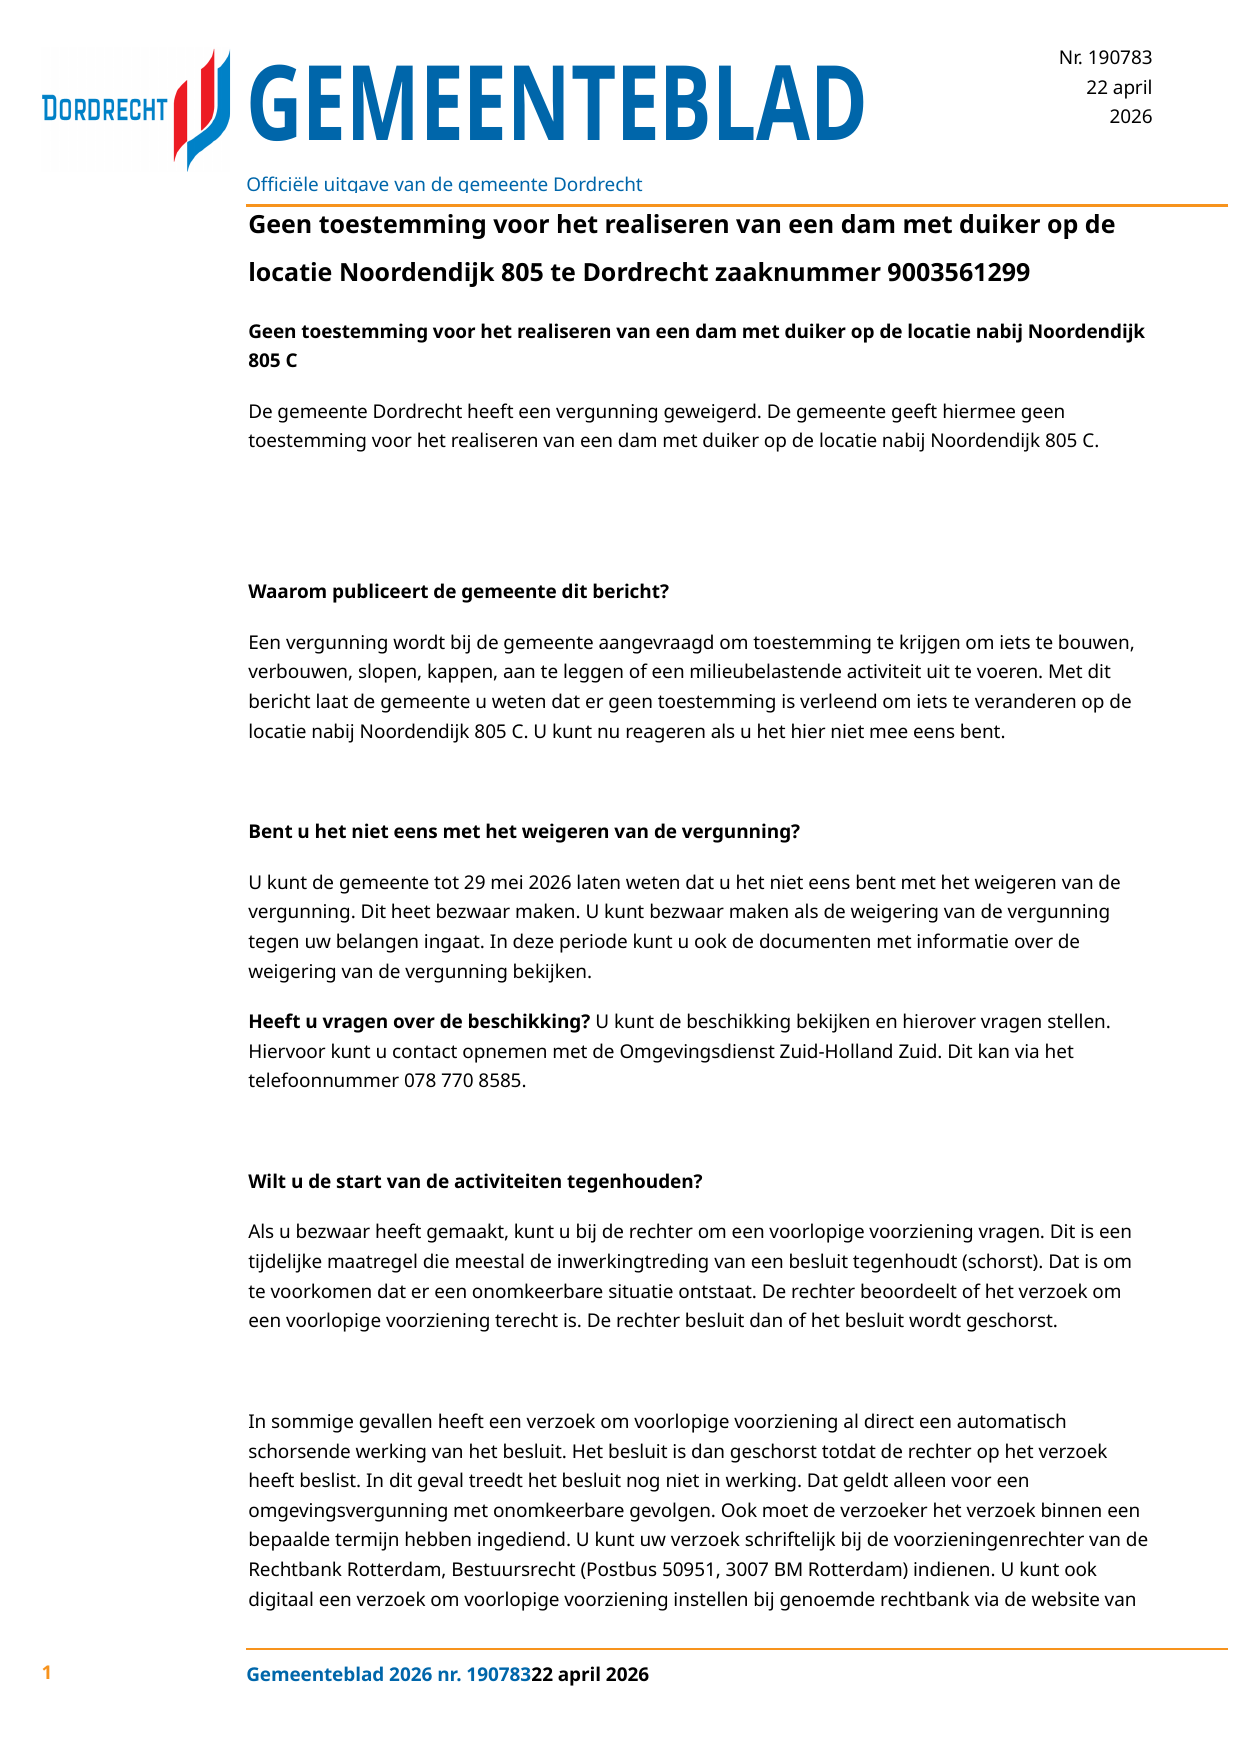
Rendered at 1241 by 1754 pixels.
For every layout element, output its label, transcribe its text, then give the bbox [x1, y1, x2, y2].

text Heeft u vragen over de beschikking? U kunt de beschikking bekijken en hierover vragen stellen. Hiervoor kunt u contact opnemen met de Omgevingsdienst Zuid-Holland Zuid. Dit kan via het telefoonnummer 078 770 8585. [248, 1008, 1152, 1093]
picture [41, 47, 231, 172]
text In sommige gevallen heeft een verzoek om voorlopige voorziening al direct een automatisch schorsende werking van het besluit. Het besluit is dan geschorst totdat de rechter op het verzoek heeft beslist. In dit geval treedt het besluit nog niet in werking. Dat geldt alleen voor een omgevingsvergunning met onomkeerbare gevolgen. Ook moet de verzoeker het verzoek binnen een bepaalde termijn hebben ingediend. U kunt uw verzoek schriftelijk bij de voorzieningenrechter van de Rechtbank Rotterdam, Bestuursrecht (Postbus 50951, 3007 BM Rotterdam) indienen. U kunt ook digitaal een verzoek om voorlopige voorziening instellen bij genoemde rechtbank via de website van [248, 1408, 1152, 1612]
text Waarom publiceert de gemeente dit bericht? [248, 579, 1152, 604]
text De gemeente Dordrecht heeft een vergunning geweigerd. De gemeente geeft hiermee geen toestemming voor het realiseren van een dam met duiker op de locatie nabij Noordendijk 805 C. [248, 398, 1152, 453]
text U kunt de gemeente tot 29 mei 2026 laten weten dat u het niet eens bent met het weigeren van de vergunning. Dit heet bezwaar maken. U kunt bezwaar maken als de weigering van de vergunning tegen uw belangen ingaat. In deze periode kunt u ook de documenten met informatie over de weigering van de vergunning bekijken. [248, 869, 1152, 984]
text Wilt u de start van de activiteiten tegenhouden? [248, 1168, 1152, 1194]
text Bent u het niet eens met het weigeren van de vergunning? [248, 819, 1152, 844]
text Een vergunning wordt bij de gemeente aangevraagd om toestemming te krijgen om iets te bouwen, verbouwen, slopen, kappen, aan te leggen of een milieubelastende activiteit uit te voeren. Met dit bericht laat de gemeente u weten dat er geen toestemming is verleend om iets te veranderen op de locatie nabij Noordendijk 805 C. U kunt nu reageren als u het hier niet mee eens bent. [248, 629, 1152, 744]
text Als u bezwaar heeft gemaakt, kunt u bij de rechter om een voorlopige voorziening vragen. Dit is een tijdelijke maatregel die meestal de inwerkingtreding van een besluit tegenhoudt (schorst). Dat is om te voorkomen dat er een onomkeerbare situatie ontstaat. De rechter beoordeelt of het verzoek om een voorlopige voorziening terecht is. De rechter besluit dan of het besluit wordt geschorst. [248, 1219, 1152, 1333]
text Geen toestemming voor het realiseren van een dam met duiker op de locatie nabij Noordendijk 805 C [248, 318, 1152, 373]
text Geen toestemming voor het realiseren van een dam met duiker op de locatie Noordendijk 805 te Dordrecht zaaknummer 9003561299 [248, 207, 1152, 288]
